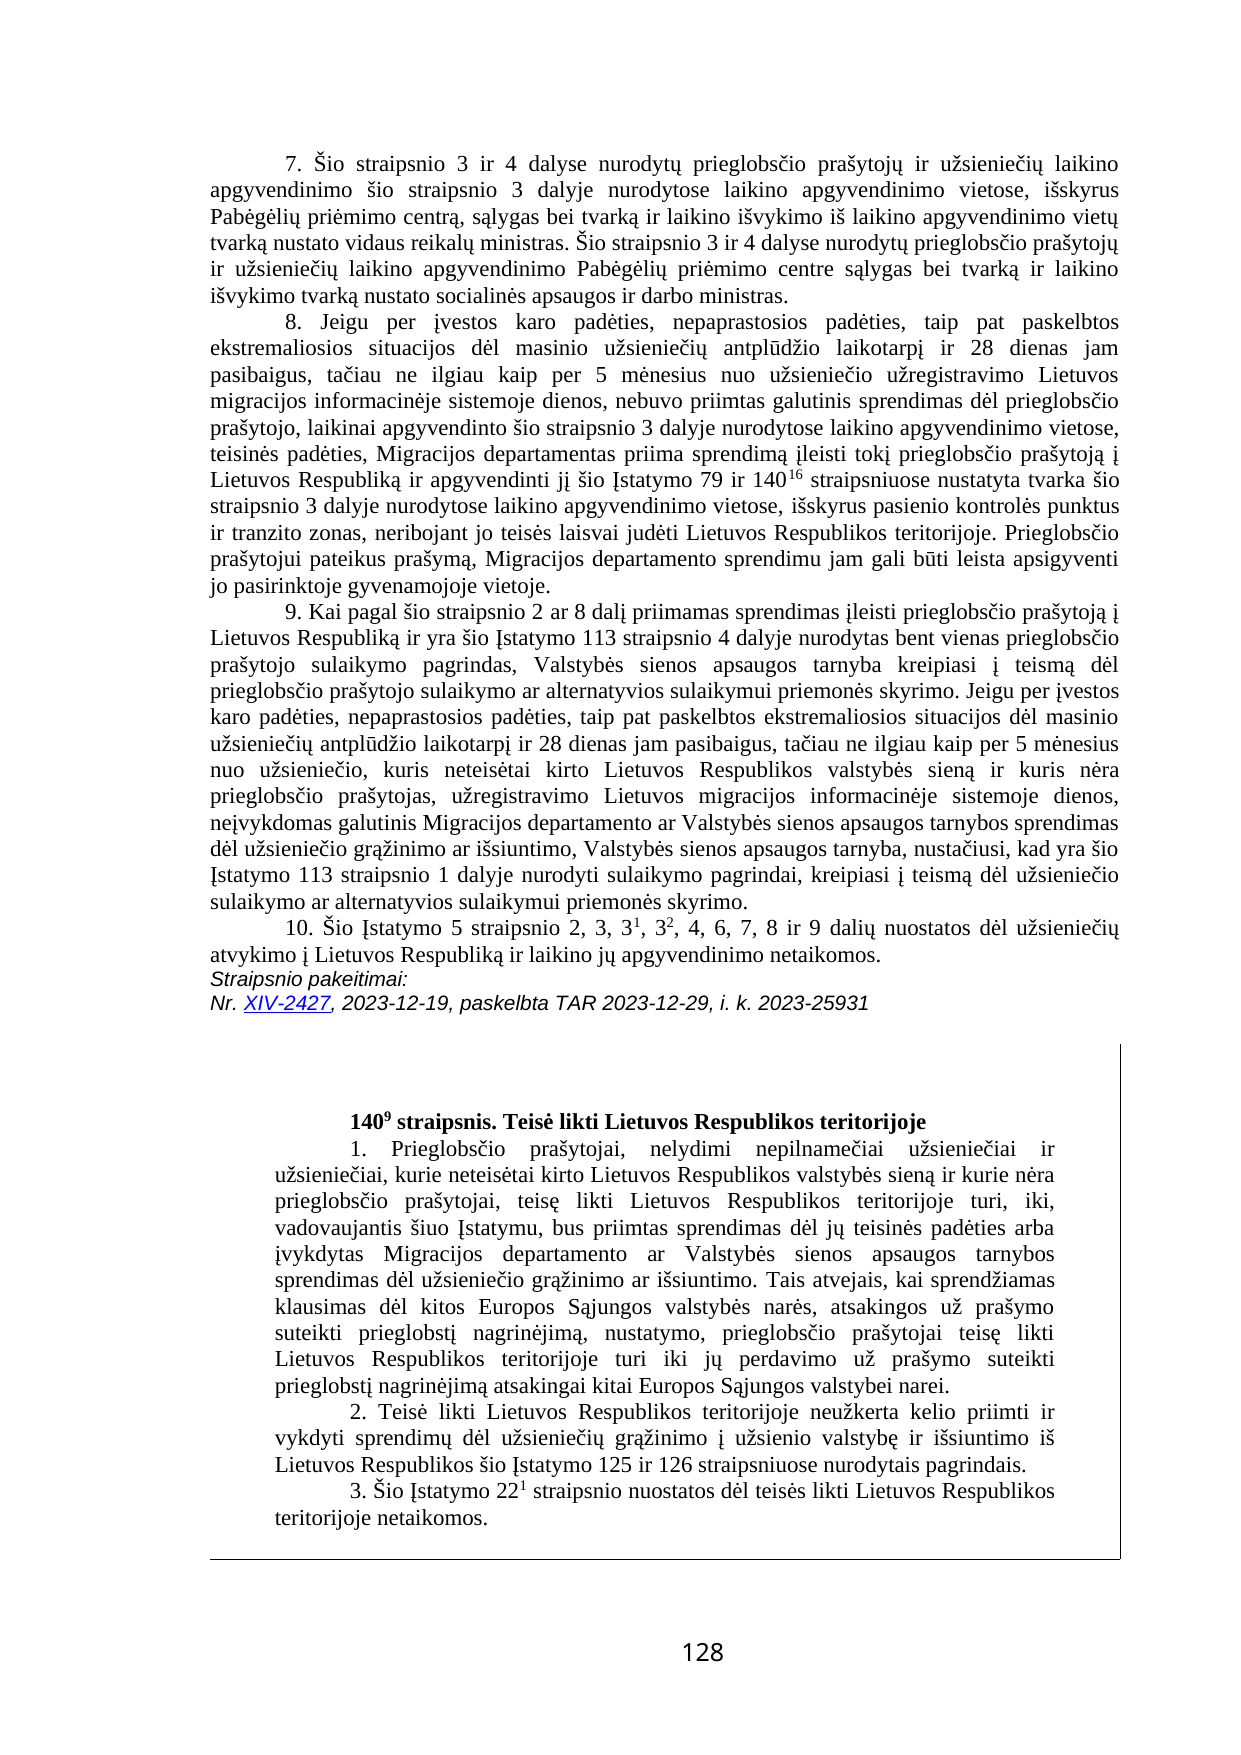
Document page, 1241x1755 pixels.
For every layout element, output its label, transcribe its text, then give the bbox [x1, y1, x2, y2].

text 7. Šio straipsnio 3 ir 4 dalyse nurodytų prieglobsčio prašytojų ir užsieniečių laikino apgyvendinimo šio straipsnio 3 dalyje nurodytose laikino apgyvendinimo vietose, išskyrus Pabėgėlių priėmimo centrą, sąlygas bei tvarką ir laikino išvykimo iš laikino apgyvendinimo vietų tvarką nustato vidaus reikalų ministras. Šio straipsnio 3 ir 4 dalyse nurodytų prieglobsčio prašytojų ir užsieniečių laikino apgyvendinimo Pabėgėlių priėmimo centre sąlygas bei tvarką ir laikino išvykimo tvarką nustato socialinės apsaugos ir darbo ministras. [210, 150, 1120, 308]
text 8. Jeigu per įvestos karo padėties, nepaprastosios padėties, taip pat paskelbtos ekstremaliosios situacijos dėl masinio užsieniečių antplūdžio laikotarpį ir 28 dienas jam pasibaigus, tačiau ne ilgiau kaip per 5 mėnesius nuo užsieniečio užregistravimo Lietuvos migracijos informacinėje sistemoje dienos, nebuvo priimtas galutinis sprendimas dėl prieglobsčio prašytojo, laikinai apgyvendinto šio straipsnio 3 dalyje nurodytose laikino apgyvendinimo vietose, teisinės padėties, Migracijos departamentas priima sprendimą įleisti tokį prieglobsčio prašytoją į Lietuvos Respubliką ir apgyvendinti jį šio Įstatymo 79 ir 14016 straipsniuose nustatyta tvarka šio straipsnio 3 dalyje nurodytose laikino apgyvendinimo vietose, išskyrus pasienio kontrolės punktus ir tranzito zonas, neribojant jo teisės laisvai judėti Lietuvos Respublikos teritorijoje. Prieglobsčio prašytojui pateikus prašymą, Migracijos departamento sprendimu jam gali būti leista apsigyventi jo pasirinktoje gyvenamojoje vietoje. [210, 308, 1120, 598]
text 1409 straipsnis. Teisė likti Lietuvos Respublikos teritorijoje [210, 1044, 1120, 1134]
text Straipsnio pakeitimai: [210, 967, 1120, 991]
text 2. Teisė likti Lietuvos Respublikos teritorijoje neužkerta kelio priimti ir vykdyti sprendimų dėl užsieniečių grąžinimo į užsienio valstybę ir išsiuntimo iš Lietuvos Respublikos šio Įstatymo 125 ir 126 straipsniuose nurodytais pagrindais. [210, 1398, 1120, 1477]
text Nr. XIV-2427, 2023-12-19, paskelbta TAR 2023-12-29, i. k. 2023-25931 [210, 991, 1120, 1015]
text 10. Šio Įstatymo 5 straipsnio 2, 3, 31, 32, 4, 6, 7, 8 ir 9 dalių nuostatos dėl užsieniečių atvykimo į Lietuvos Respubliką ir laikino jų apgyvendinimo netaikomos. [210, 914, 1120, 967]
text 3. Šio Įstatymo 221 straipsnio nuostatos dėl teisės likti Lietuvos Respublikos teritorijoje netaikomos. [210, 1477, 1120, 1530]
text 1. Prieglobsčio prašytojai, nelydimi nepilnamečiai užsieniečiai ir užsieniečiai, kurie neteisėtai kirto Lietuvos Respublikos valstybės sieną ir kurie nėra prieglobsčio prašytojai, teisę likti Lietuvos Respublikos teritorijoje turi, iki, vadovaujantis šiuo Įstatymu, bus priimtas sprendimas dėl jų teisinės padėties arba įvykdytas Migracijos departamento ar Valstybės sienos apsaugos tarnybos sprendimas dėl užsieniečio grąžinimo ar išsiuntimo. Tais atvejais, kai sprendžiamas klausimas dėl kitos Europos Sąjungos valstybės narės, atsakingos už prašymo suteikti prieglobstį nagrinėjimą, nustatymo, prieglobsčio prašytojai teisę likti Lietuvos Respublikos teritorijoje turi iki jų perdavimo už prašymo suteikti prieglobstį nagrinėjimą atsakingai kitai Europos Sąjungos valstybei narei. [210, 1134, 1120, 1398]
text 9. Kai pagal šio straipsnio 2 ar 8 dalį priimamas sprendimas įleisti prieglobsčio prašytoją į Lietuvos Respubliką ir yra šio Įstatymo 113 straipsnio 4 dalyje nurodytas bent vienas prieglobsčio prašytojo sulaikymo pagrindas, Valstybės sienos apsaugos tarnyba kreipiasi į teismą dėl prieglobsčio prašytojo sulaikymo ar alternatyvios sulaikymui priemonės skyrimo. Jeigu per įvestos karo padėties, nepaprastosios padėties, taip pat paskelbtos ekstremaliosios situacijos dėl masinio užsieniečių antplūdžio laikotarpį ir 28 dienas jam pasibaigus, tačiau ne ilgiau kaip per 5 mėnesius nuo užsieniečio, kuris neteisėtai kirto Lietuvos Respublikos valstybės sieną ir kuris nėra prieglobsčio prašytojas, užregistravimo Lietuvos migracijos informacinėje sistemoje dienos, neįvykdomas galutinis Migracijos departamento ar Valstybės sienos apsaugos tarnybos sprendimas dėl užsieniečio grąžinimo ar išsiuntimo, Valstybės sienos apsaugos tarnyba, nustačiusi, kad yra šio Įstatymo 113 straipsnio 1 dalyje nurodyti sulaikymo pagrindai, kreipiasi į teismą dėl užsieniečio sulaikymo ar alternatyvios sulaikymui priemonės skyrimo. [210, 598, 1120, 914]
